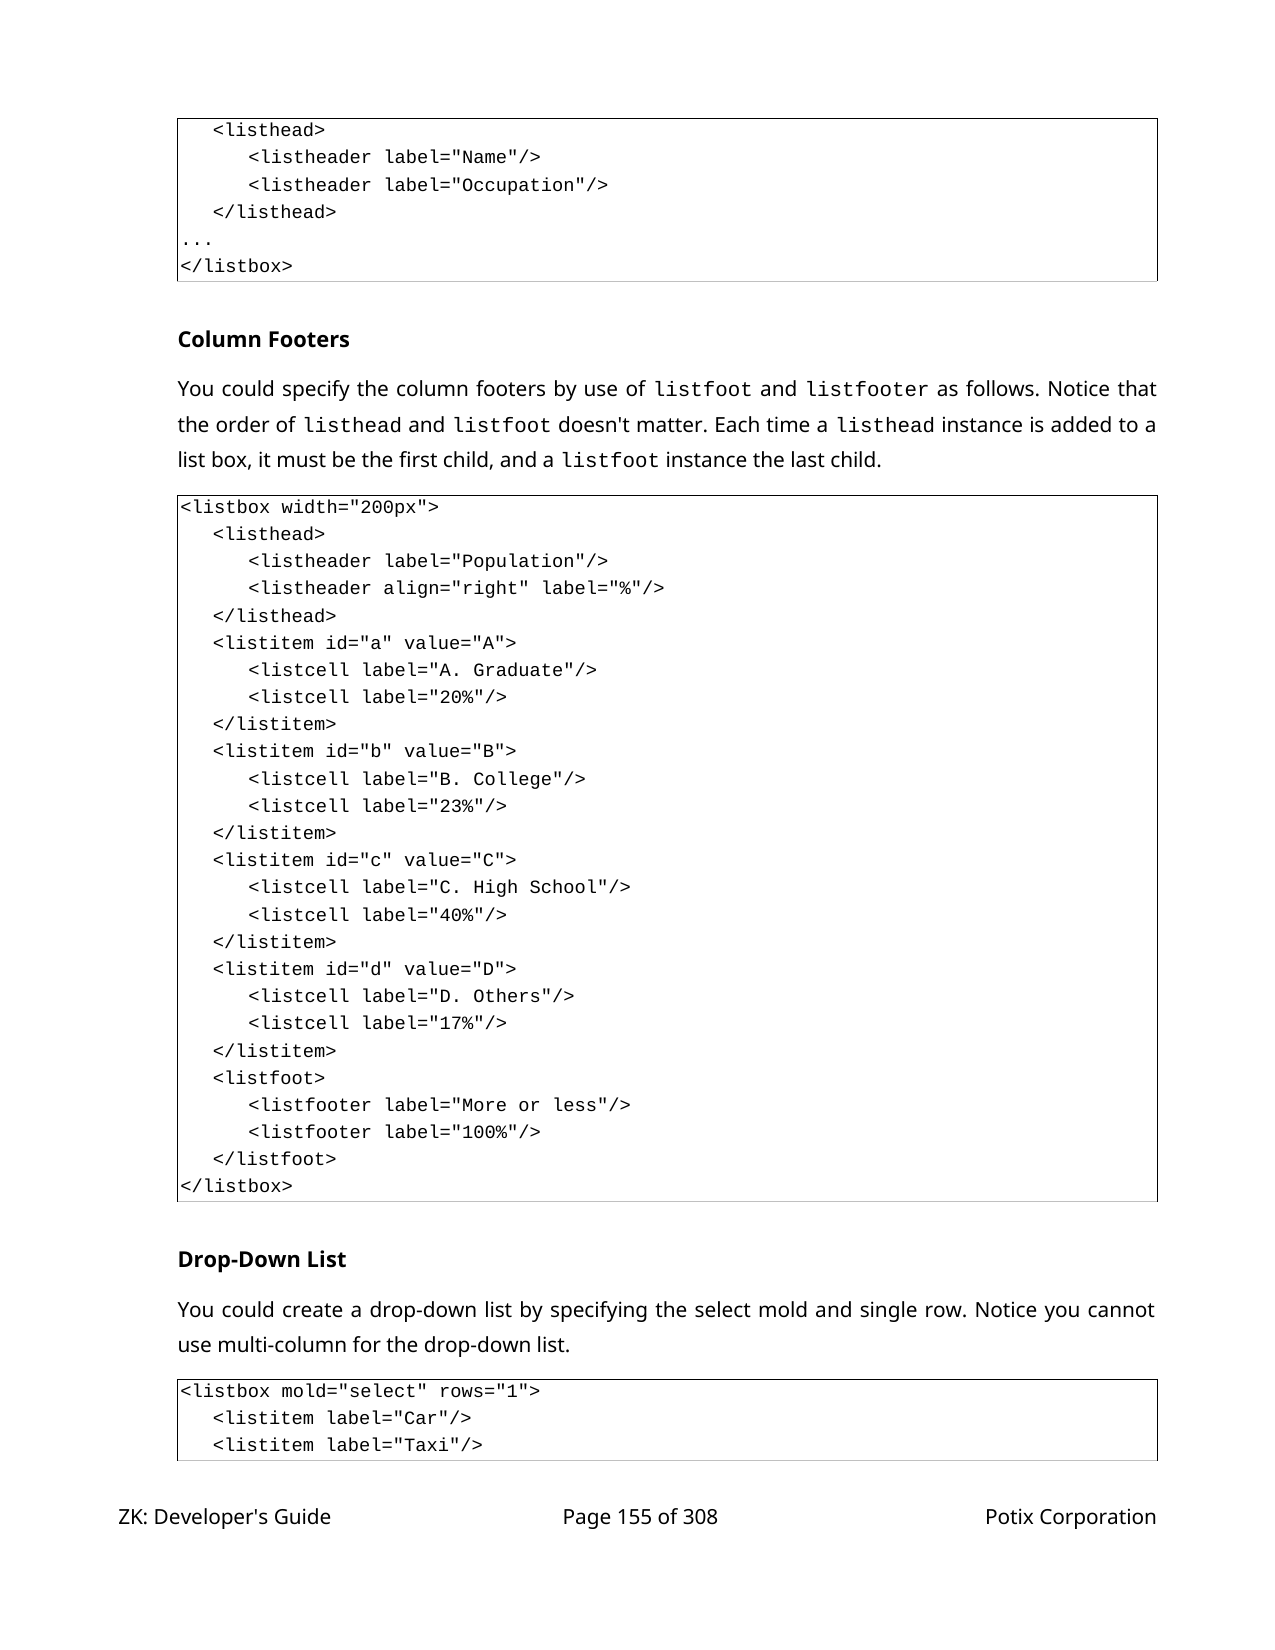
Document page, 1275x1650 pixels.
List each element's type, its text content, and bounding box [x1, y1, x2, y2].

text <listcell label="40%"/> [178, 902, 1157, 927]
text You could create a drop-down list by specifying the select mold and single row. Notice you cannot use multi-column for the drop-down list. [177, 1295, 1157, 1358]
text <listcell label="17%"/> [178, 1011, 1157, 1036]
text <listheader label="Name"/> [178, 145, 1157, 169]
text You could specify the column footers by use of listfoot and listfooter as follows. Notice that the order of listhead and listfoot doesn't matter. Each time a listhead instance is added to a list box, it must be the first child, and a listfoot instance the last child. [177, 374, 1157, 474]
text <listfooter label="More or less"/> [178, 1093, 1157, 1117]
text <listcell label="20%"/> [178, 685, 1157, 709]
text <listhead> [178, 119, 1157, 142]
text </listitem> [178, 930, 1157, 954]
subtitle Column Footers [177, 324, 1157, 354]
text </listitem> [178, 821, 1157, 845]
text <listitem id="d" value="D"> [178, 957, 1157, 981]
text <listcell label="B. College"/> [178, 767, 1157, 791]
text </listitem> [178, 712, 1157, 736]
text </listhead> [178, 200, 1157, 224]
text <listitem id="c" value="C"> [178, 848, 1157, 872]
text </listbox> [178, 254, 1157, 281]
text <listheader align="right" label="%"/> [178, 576, 1157, 601]
text </listfoot> [178, 1147, 1157, 1171]
text <listbox width="200px"> [178, 496, 1157, 519]
text </listhead> [178, 603, 1157, 628]
text <listcell label="D. Others"/> [178, 984, 1157, 1008]
text <listheader label="Population"/> [178, 549, 1157, 573]
text <listfooter label="100%"/> [178, 1120, 1157, 1144]
text <listitem label="Taxi"/> [178, 1433, 1157, 1460]
text <listfoot> [178, 1066, 1157, 1090]
text <listcell label="C. High School"/> [178, 875, 1157, 899]
text <listitem label="Car"/> [178, 1406, 1157, 1430]
subtitle Drop-Down List [177, 1244, 1157, 1274]
text ... [178, 227, 1157, 251]
text <listcell label="23%"/> [178, 794, 1157, 818]
text <listitem id="b" value="B"> [178, 739, 1157, 764]
text <listheader label="Occupation"/> [178, 172, 1157, 197]
text <listcell label="A. Graduate"/> [178, 658, 1157, 682]
text </listitem> [178, 1038, 1157, 1063]
text <listhead> [178, 522, 1157, 546]
text </listbox> [178, 1174, 1157, 1201]
text <listbox mold="select" rows="1"> [178, 1380, 1157, 1403]
text <listitem id="a" value="A"> [178, 631, 1157, 655]
